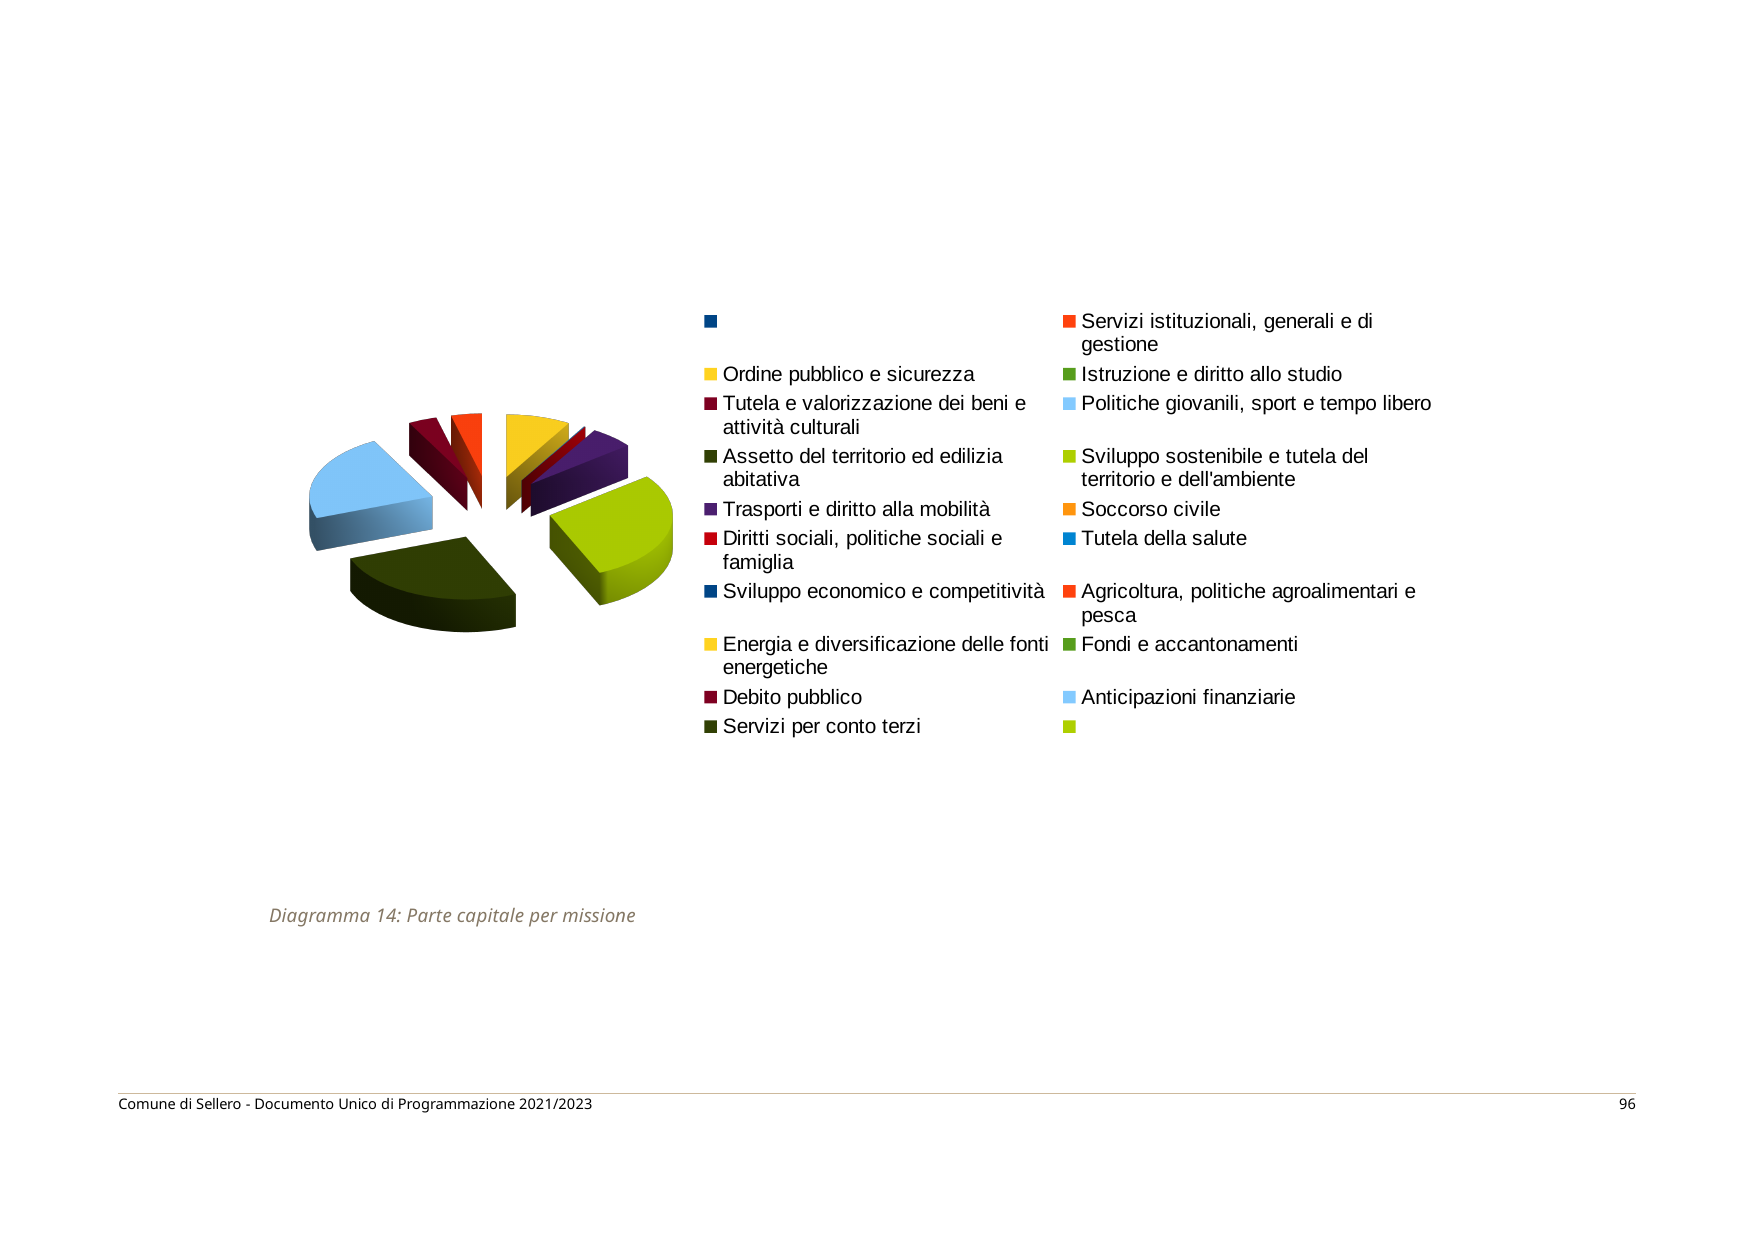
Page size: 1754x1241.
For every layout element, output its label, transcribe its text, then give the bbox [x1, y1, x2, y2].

text Diagramma 14: Parte capitale per missione [269, 145, 1462, 928]
